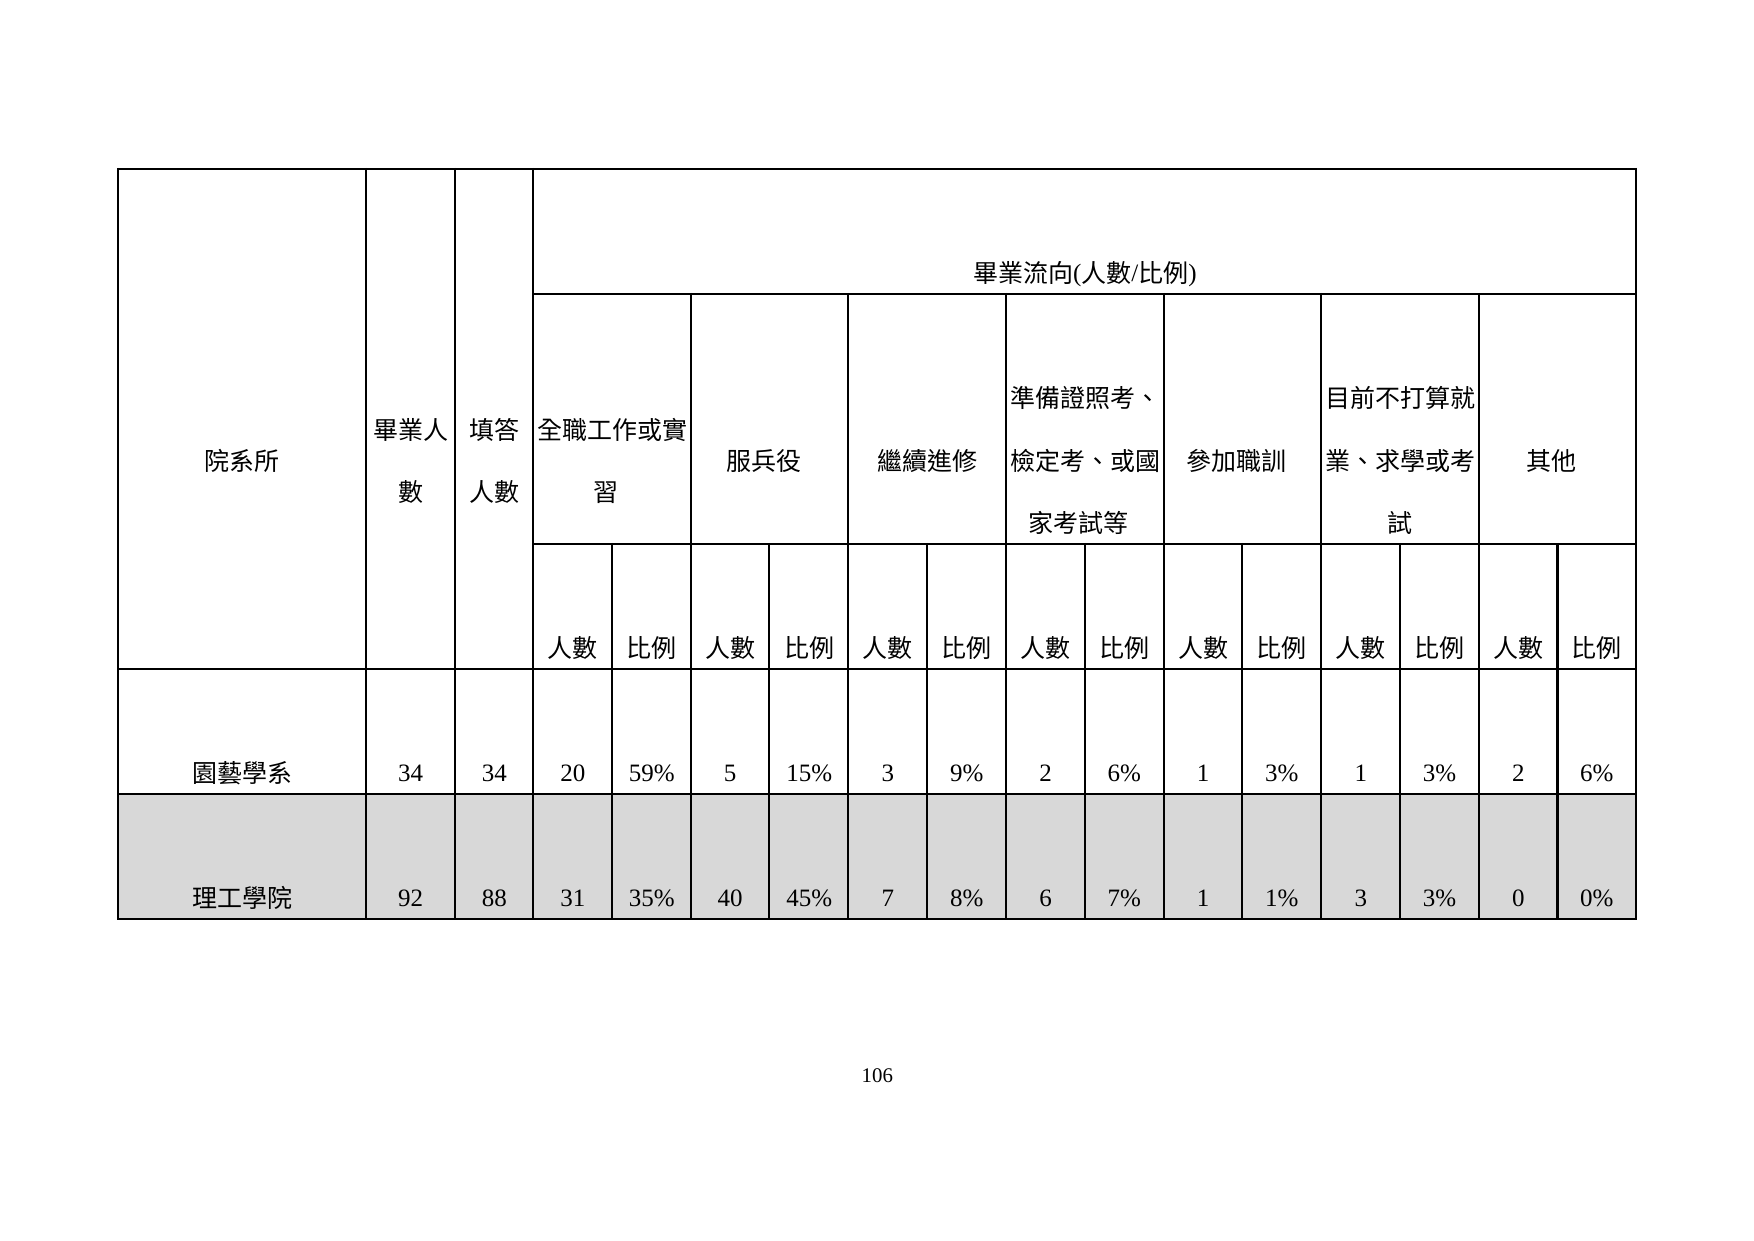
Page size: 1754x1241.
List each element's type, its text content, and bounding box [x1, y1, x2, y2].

table_header 畢業人數 [367, 170, 454, 668]
table_cell 20 [534, 670, 611, 793]
table_cell 1 [1165, 670, 1241, 793]
table_cell 其他 [1480, 295, 1635, 543]
table_cell 園藝學系 [119, 670, 365, 793]
table_cell 人數 [1480, 545, 1556, 668]
table_cell 59% [613, 670, 690, 793]
table_cell 人數 [1322, 545, 1399, 668]
table_cell 比例 [928, 545, 1005, 668]
table_cell 人數 [534, 545, 611, 668]
table_header 院系所 [119, 170, 365, 668]
table_cell 0 [1480, 795, 1556, 918]
table_cell 45% [770, 795, 847, 918]
table_cell 6% [1559, 670, 1635, 793]
table_cell 人數 [1007, 545, 1084, 668]
table_cell 人數 [1165, 545, 1241, 668]
table_cell 3 [1322, 795, 1399, 918]
table_cell 3% [1401, 795, 1478, 918]
table_cell 比例 [613, 545, 690, 668]
table_cell 比例 [1243, 545, 1320, 668]
table_cell 參加職訓 [1165, 295, 1320, 543]
table_cell 34 [456, 670, 532, 793]
table_cell 1 [1165, 795, 1241, 918]
table_cell 目前不打算就業、求學或考試 [1322, 295, 1478, 543]
table_cell 31 [534, 795, 611, 918]
table_cell 準備證照考、檢定考、或國家考試等 [1007, 295, 1163, 543]
table_cell 9% [928, 670, 1005, 793]
table_cell 7% [1086, 795, 1163, 918]
table_cell 1% [1243, 795, 1320, 918]
table_cell 88 [456, 795, 532, 918]
table_cell 比例 [770, 545, 847, 668]
table_cell 40 [692, 795, 768, 918]
table_cell 7 [849, 795, 926, 918]
table_cell 8% [928, 795, 1005, 918]
table_cell 1 [1322, 670, 1399, 793]
table_cell 2 [1007, 670, 1084, 793]
table_cell 繼續進修 [849, 295, 1005, 543]
table_cell 6% [1086, 670, 1163, 793]
table_header 畢業流向(人數/比例) [534, 170, 1635, 293]
table_cell 0% [1559, 795, 1635, 918]
table_cell 3% [1401, 670, 1478, 793]
table_cell 服兵役 [692, 295, 847, 543]
table_cell 2 [1480, 670, 1556, 793]
table_cell 人數 [692, 545, 768, 668]
table_cell 人數 [849, 545, 926, 668]
table_header 填答人數 [456, 170, 532, 668]
table_cell 5 [692, 670, 768, 793]
table_cell 3 [849, 670, 926, 793]
table_cell 92 [367, 795, 454, 918]
table_cell 35% [613, 795, 690, 918]
table_cell 理工學院 [119, 795, 365, 918]
table_cell 比例 [1559, 545, 1635, 668]
table_cell 比例 [1401, 545, 1478, 668]
table_cell 全職工作或實習 [534, 295, 690, 543]
table_cell 6 [1007, 795, 1084, 918]
table_cell 3% [1243, 670, 1320, 793]
table_cell 比例 [1086, 545, 1163, 668]
table_cell 34 [367, 670, 454, 793]
table_cell 15% [770, 670, 847, 793]
